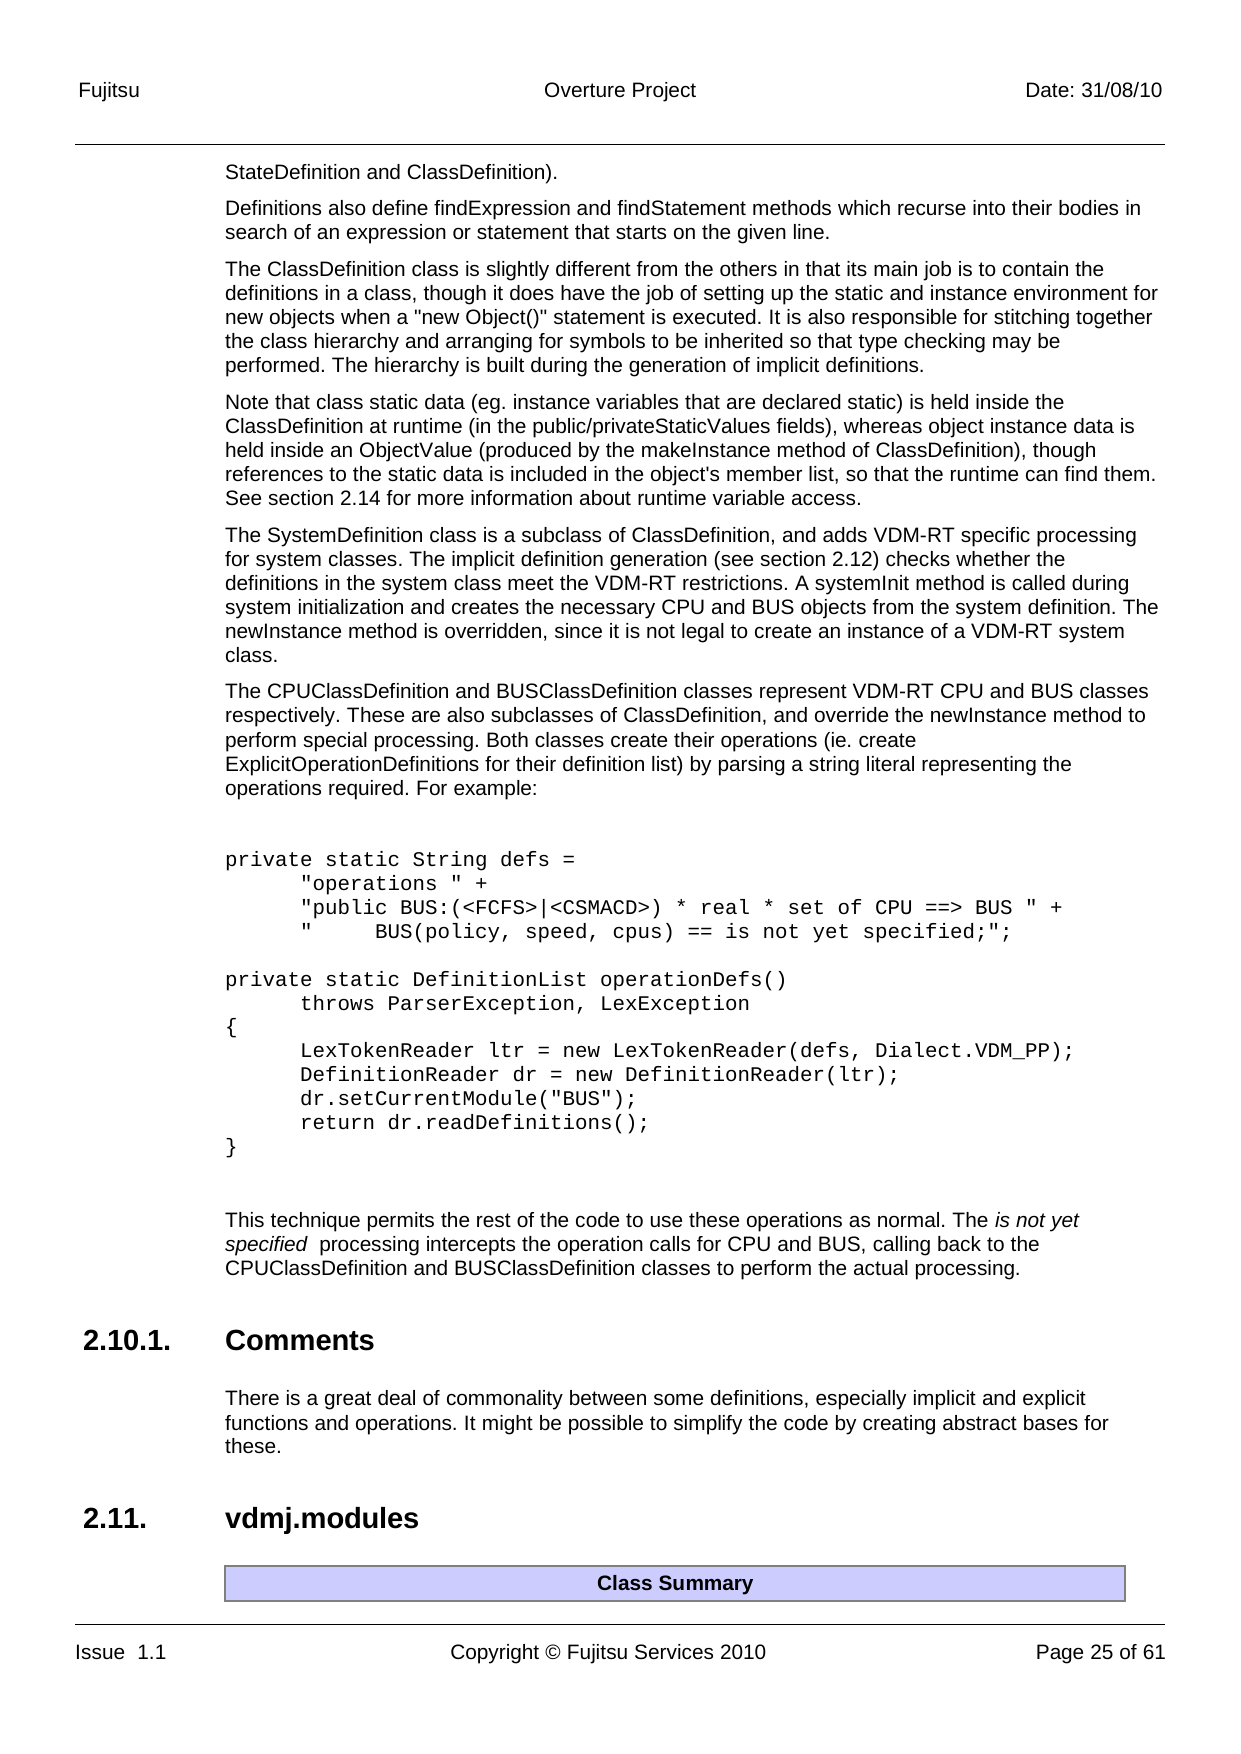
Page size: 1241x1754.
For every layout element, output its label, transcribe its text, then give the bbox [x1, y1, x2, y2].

text } [225, 1136, 1165, 1160]
text There is a great deal of commonality between some definitions, especially implicit and explicit functions and operations. It might be possible to simplify the code by creating abstract bases for these. [225, 1386, 1165, 1458]
text private static String defs = [225, 849, 1165, 873]
table_header Class Summary [226, 1567, 1124, 1600]
text "public BUS:(<FCFS>|<CSMACD>) * real * set of CPU ==> BUS " + [225, 897, 1165, 921]
text "operations " + [225, 873, 1165, 897]
text The CPUClassDefinition and BUSClassDefinition classes represent VDM-RT CPU and BUS classes respectively. These are also subclasses of ClassDefinition, and override the newInstance method to perform special processing. Both classes create their operations (ie. create ExplicitOperationDefinitions for their definition list) by parsing a string literal representing the operations required. For example: [225, 679, 1165, 800]
text LexTokenReader ltr = new LexTokenReader(defs, Dialect.VDM_PP); [225, 1040, 1165, 1064]
text Note that class static data (eg. instance variables that are declared static) is held inside the ClassDefinition at runtime (in the public/privateStaticValues fields), whereas object instance data is held inside an ObjectValue (produced by the makeInstance method of ClassDefinition), though references to the static data is included in the object's member list, so that the runtime can find them. See section 2.14 for more information about runtime variable access. [225, 390, 1165, 510]
text { [225, 1016, 1165, 1040]
text StateDefinition and ClassDefinition). [225, 160, 1165, 184]
text DefinitionReader dr = new DefinitionReader(ltr); [225, 1064, 1165, 1088]
text Definitions also define findExpression and findStatement methods which recurse into their bodies in search of an expression or statement that starts on the given line. [225, 196, 1165, 244]
subtitle Comments [75, 1323, 1165, 1356]
text dr.setCurrentModule("BUS"); [225, 1088, 1165, 1112]
subtitle vdmj.modules [75, 1501, 1165, 1534]
text throws ParserException, LexException [225, 992, 1165, 1016]
text " BUS(policy, speed, cpus) == is not yet specified;"; [225, 921, 1165, 944]
text private static DefinitionList operationDefs() [225, 968, 1165, 992]
text This technique permits the rest of the code to use these operations as normal. The is not yet specified processing intercepts the operation calls for CPU and BUS, calling back to the CPUClassDefinition and BUSClassDefinition classes to perform the actual processing. [225, 1208, 1165, 1280]
text The ClassDefinition class is slightly different from the others in that its main job is to contain the definitions in a class, though it does have the job of setting up the static and instance environment for new objects when a "new Object()" statement is executed. It is also responsible for stitching together the class hierarchy and arranging for symbols to be inherited so that type checking may be performed. The hierarchy is built during the generation of implicit definitions. [225, 257, 1165, 377]
text return dr.readDefinitions(); [225, 1112, 1165, 1136]
text The SystemDefinition class is a subclass of ClassDefinition, and adds VDM-RT specific processing for system classes. The implicit definition generation (see section 2.12) checks whether the definitions in the system class meet the VDM-RT restrictions. A systemInit method is called during system initialization and creates the necessary CPU and BUS objects from the system definition. The newInstance method is overridden, since it is not legal to create an instance of a VDM-RT system class. [225, 522, 1165, 667]
